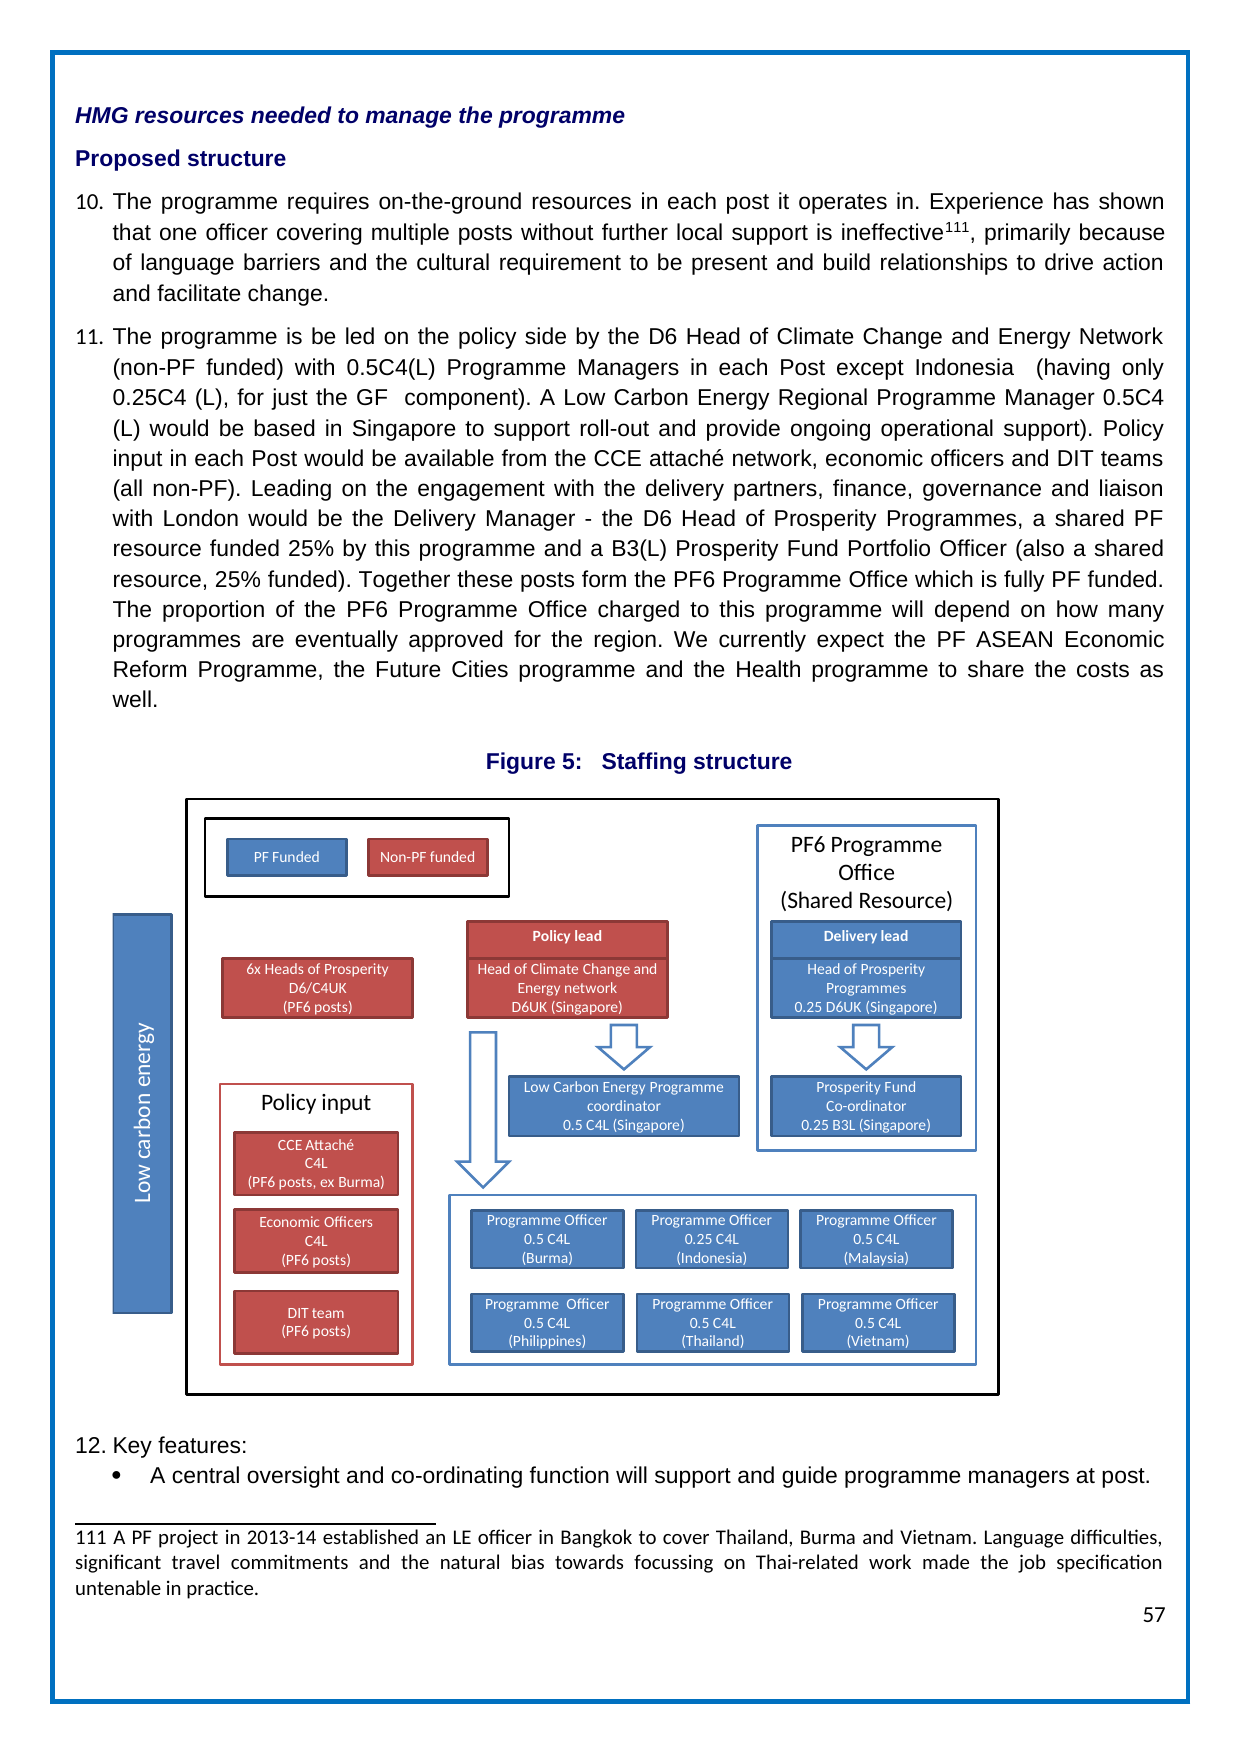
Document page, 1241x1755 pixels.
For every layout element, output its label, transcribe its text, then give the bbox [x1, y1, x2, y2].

list The programme is be led on the policy side by the D6 Head of Climate Change and Energy Network (non-PF funded) with 0.5C4(L) Programme Managers in each Post except Indonesia (having only 0.25C4 (L), for just the GF component). A Low Carbon Energy Regional Programme Manager 0.5C4 (L) would be based in Singapore to support roll-out and provide ongoing operational support). Policy input in each Post would be available from the CCE attaché network, economic officers and DIT teams (all non-PF). Leading on the engagement with the delivery partners, finance, governance and liaison with London would be the Delivery Manager - the D6 Head of Prosperity Programmes, a shared PF resource funded 25% by this programme and a B3(L) Prosperity Fund Portfolio Officer (also a shared resource, 25% funded). Together these posts form the PF6 Programme Office which is fully PF funded. The proportion of the PF6 Programme Office charged to this programme will depend on how many programmes are eventually approved for the region. We currently expect the PF ASEAN Economic Reform Programme, the Future Cities programme and the Health programme to share the costs as well. [75, 322, 1165, 713]
subtitle HMG resources needed to manage the programme [75, 102, 1165, 128]
list The programme requires on-the-ground resources in each post it operates in. Experience has shown that one officer covering multiple posts without further local support is ineffective, primarily because of language barriers and the cultural requirement to be present and build relationships to drive action and facilitate change. [75, 187, 1165, 306]
list A central oversight and co-ordinating function will support and guide programme managers at post. [112, 1462, 1165, 1489]
list Key features: [75, 1432, 1165, 1458]
text Figure 5: Staffing structure [112, 748, 1165, 774]
subtitle Proposed structure [75, 144, 1165, 171]
list A PF project in 2013-14 established an LE officer in Bangkok to cover Thailand, Burma and Vietnam. Language difficulties, significant travel commitments and the natural bias towards focussing on Thai-related work made the job specification untenable in practice. [75, 1524, 1165, 1600]
